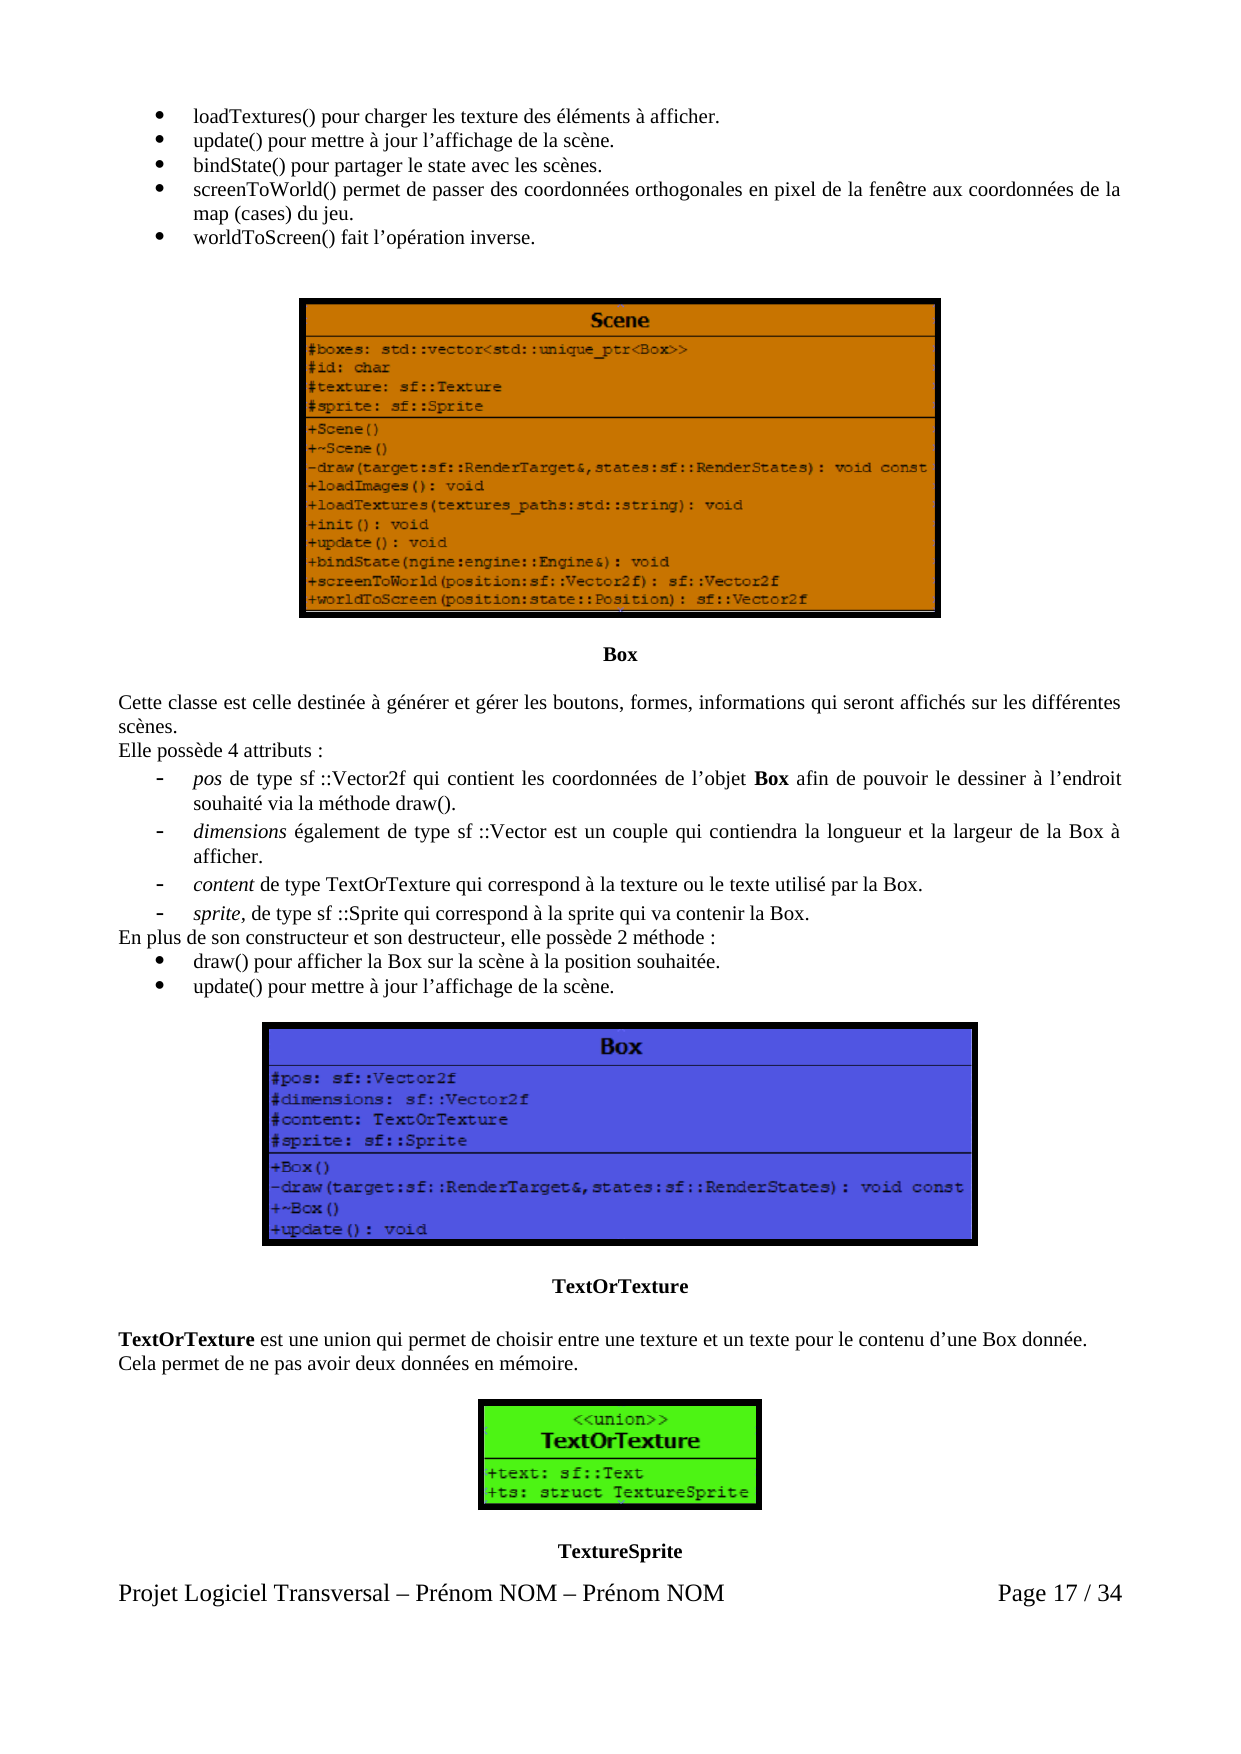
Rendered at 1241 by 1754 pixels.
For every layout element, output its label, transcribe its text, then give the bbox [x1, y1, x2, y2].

list pos de type sf ::Vector2f qui contient les coordonnées de l’objet Box afin de pouvoir le dessiner à l’endroit souhaité via la méthode draw(). [156, 762, 1122, 815]
list screenToWorld() permet de passer des coordonnées orthogonales en pixel de la fenêtre aux coordonnées de la map (cases) du jeu. [156, 177, 1122, 225]
text En plus de son constructeur et son destructeur, elle possède 2 méthode : [118, 925, 1122, 949]
list sprite, de type sf ::Sprite qui correspond à la sprite qui va contenir la Box. [156, 897, 1122, 925]
text TextOrTexture [118, 1274, 1122, 1298]
text TextureSprite [118, 1539, 1122, 1563]
list bindState() pour partager le state avec les scènes. [156, 152, 1122, 177]
list loadTextures() pour charger les texture des éléments à afficher. [156, 104, 1122, 128]
list update() pour mettre à jour l’affichage de la scène. [156, 974, 1122, 998]
list dimensions également de type sf ::Vector est un couple qui contiendra la longueur et la largeur de la Box à afficher. [156, 815, 1122, 868]
text Elle possède 4 attributs : [118, 738, 1122, 762]
list worldToScreen() fait l’opération inverse. [156, 225, 1122, 250]
list update() pour mettre à jour l’affichage de la scène. [156, 128, 1122, 152]
list draw() pour afficher la Box sur la scène à la position souhaitée. [156, 949, 1122, 974]
list content de type TextOrTexture qui correspond à la texture ou le texte utilisé par la Box. [156, 868, 1122, 897]
text TextOrTexture est une union qui permet de choisir entre une texture et un texte pour le contenu d’une Box donnée. Cela permet de ne pas avoir deux données en mémoire. [118, 1327, 1122, 1375]
text Box [118, 642, 1122, 666]
text Cette classe est celle destinée à générer et gérer les boutons, formes, informations qui seront affichés sur les différentes scènes. [118, 690, 1122, 738]
